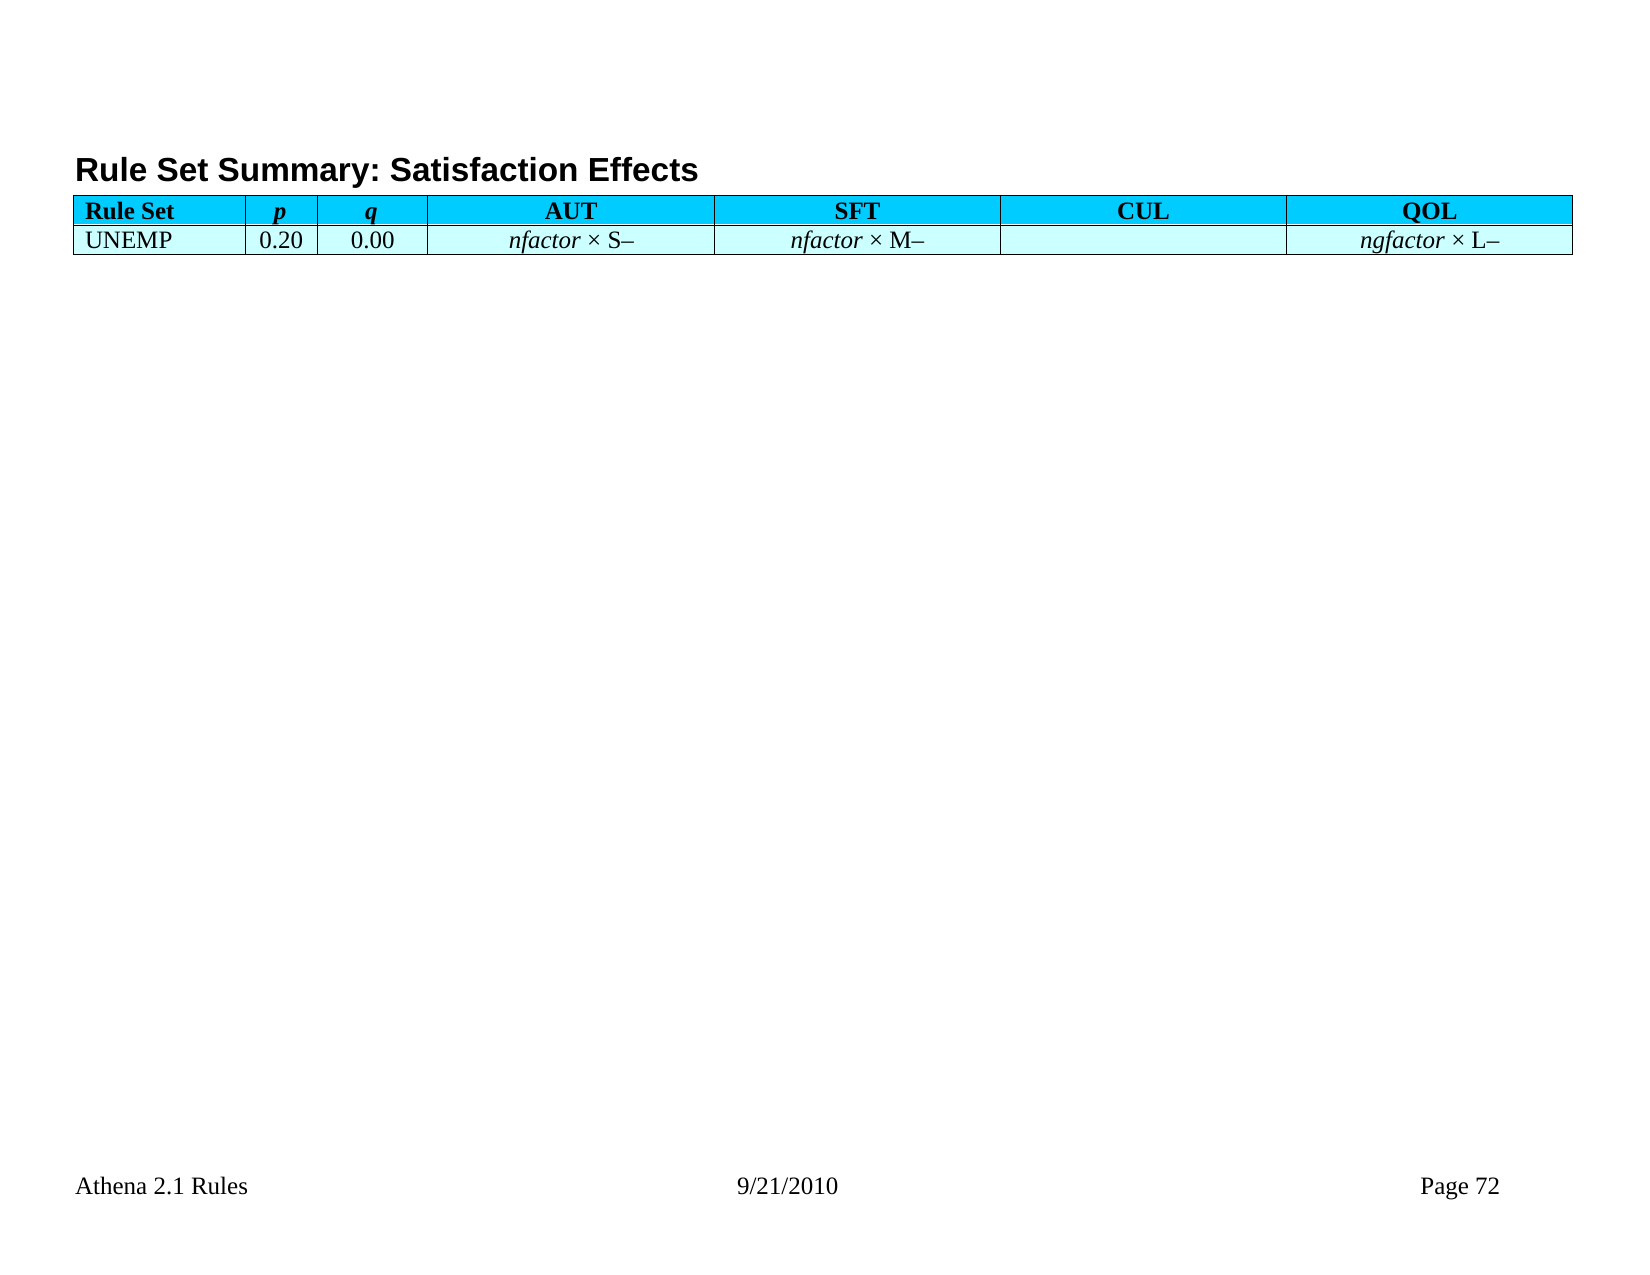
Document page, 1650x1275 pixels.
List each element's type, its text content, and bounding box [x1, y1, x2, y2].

table_header Rule Set [74, 196, 245, 224]
table_header SFT [715, 196, 1000, 224]
table_cell UNEMP [74, 226, 245, 254]
table_cell 0.20 [246, 226, 317, 254]
table_cell nfactor × S– [428, 226, 714, 254]
table_header q [318, 196, 427, 224]
table_header QOL [1287, 196, 1572, 224]
table_cell nfactor × M– [715, 226, 1000, 254]
table_header CUL [1001, 196, 1286, 224]
table_header p [246, 196, 317, 224]
table_cell 0.00 [318, 226, 427, 254]
table_header AUT [428, 196, 714, 224]
table_cell [1001, 226, 1286, 254]
table_cell ngfactor × L– [1287, 226, 1572, 254]
text Rule Set Summary: Satisfaction Effects [75, 150, 1575, 188]
